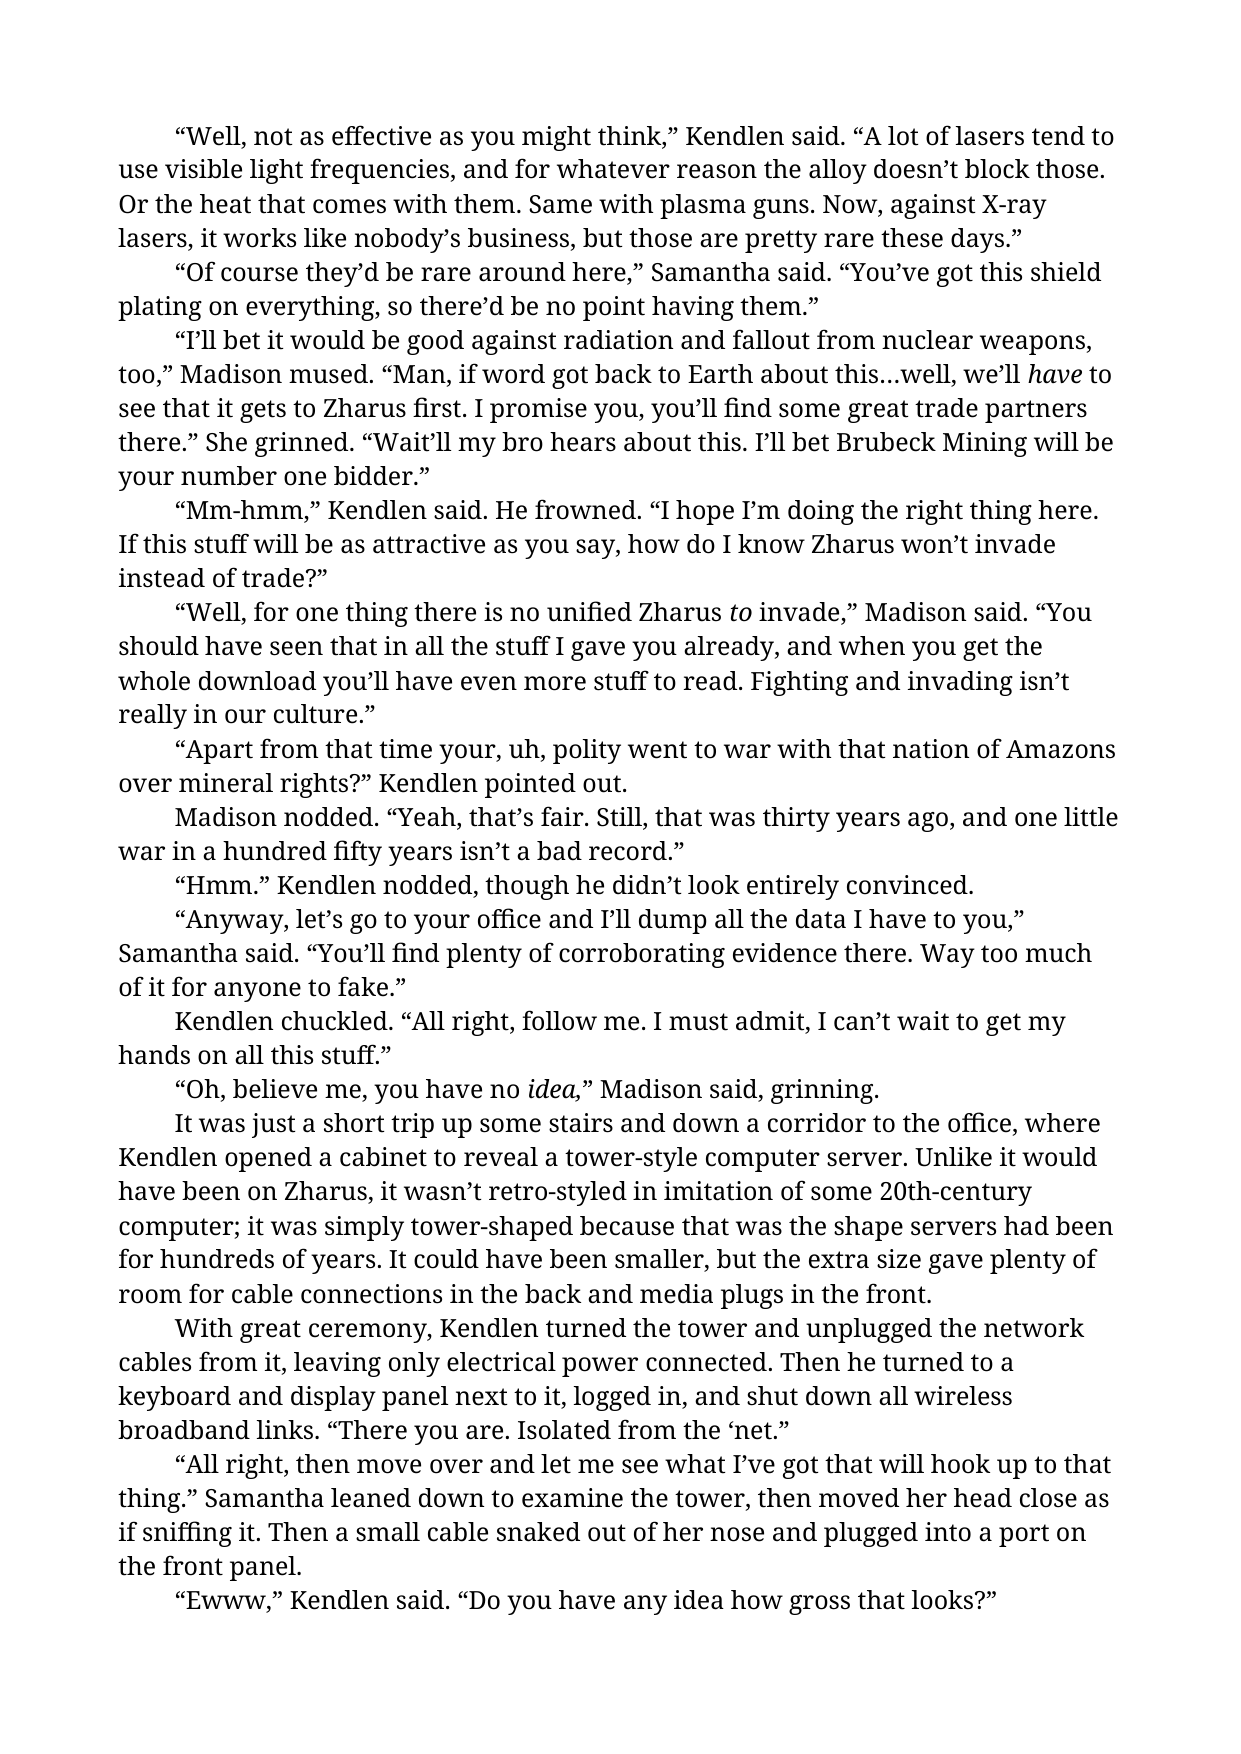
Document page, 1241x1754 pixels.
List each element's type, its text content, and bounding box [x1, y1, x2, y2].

text Kendlen chuckled. “All right, follow me. I must admit, I can’t wait to get my hands on all this stuff.” [118, 1004, 1122, 1072]
text “Well, for one thing there is no unified Zharus to invade,” Madison said. “You should have seen that in all the stuff I gave you already, and when you get the whole download you’ll have even more stuff to read. Fighting and invading isn’t really in our culture.” [118, 595, 1122, 731]
text “Well, not as effective as you might think,” Kendlen said. “A lot of lasers tend to use visible light frequencies, and for whatever reason the alloy doesn’t block those. Or the heat that comes with them. Same with plasma guns. Now, against X-ray lasers, it works like nobody’s business, but those are pretty rare these days.” [118, 118, 1122, 254]
text “Ewww,” Kendlen said. “Do you have any idea how gross that looks?” [118, 1583, 1122, 1617]
text “Hmm.” Kendlen nodded, though he didn’t look entirely convinced. [118, 867, 1122, 902]
text “Apart from that time your, uh, polity went to war with that nation of Amazons over mineral rights?” Kendlen pointed out. [118, 731, 1122, 799]
text Madison nodded. “Yeah, that’s fair. Still, that was thirty years ago, and one little war in a hundred fifty years isn’t a bad record.” [118, 799, 1122, 867]
text “I’ll bet it would be good against radiation and fallout from nuclear weapons, too,” Madison mused. “Man, if word got back to Earth about this…well, we’ll have to see that it gets to Zharus first. I promise you, you’ll find some great trade partners there.” She grinned. “Wait’ll my bro hears about this. I’ll bet Brubeck Mining will be your number one bidder.” [118, 322, 1122, 493]
text “Oh, believe me, you have no idea,” Madison said, grinning. [118, 1072, 1122, 1106]
text “All right, then move over and let me see what I’ve got that will hook up to that thing.” Samantha leaned down to examine the tower, then moved her head close as if sniffing it. Then a small cable snaked out of her nose and plugged into a port on the front panel. [118, 1447, 1122, 1583]
text “Anyway, let’s go to your office and I’ll dump all the data I have to you,” Samantha said. “You’ll find plenty of corroborating evidence there. Way too much of it for anyone to fake.” [118, 902, 1122, 1004]
text “Of course they’d be rare around here,” Samantha said. “You’ve got this shield plating on everything, so there’d be no point having them.” [118, 254, 1122, 322]
text With great ceremony, Kendlen turned the tower and unplugged the network cables from it, leaving only electrical power connected. Then he turned to a keyboard and display panel next to it, logged in, and shut down all wireless broadband links. “There you are. Isolated from the ‘net.” [118, 1310, 1122, 1447]
text It was just a short trip up some stairs and down a corridor to the office, where Kendlen opened a cabinet to reveal a tower-style computer server. Unlike it would have been on Zharus, it wasn’t retro-styled in imitation of some 20th-century computer; it was simply tower-shaped because that was the shape servers had been for hundreds of years. It could have been smaller, but the extra size gave plenty of room for cable connections in the back and media plugs in the front. [118, 1106, 1122, 1310]
text “Mm-hmm,” Kendlen said. He frowned. “I hope I’m doing the right thing here. If this stuff will be as attractive as you say, how do I know Zharus won’t invade instead of trade?” [118, 493, 1122, 595]
